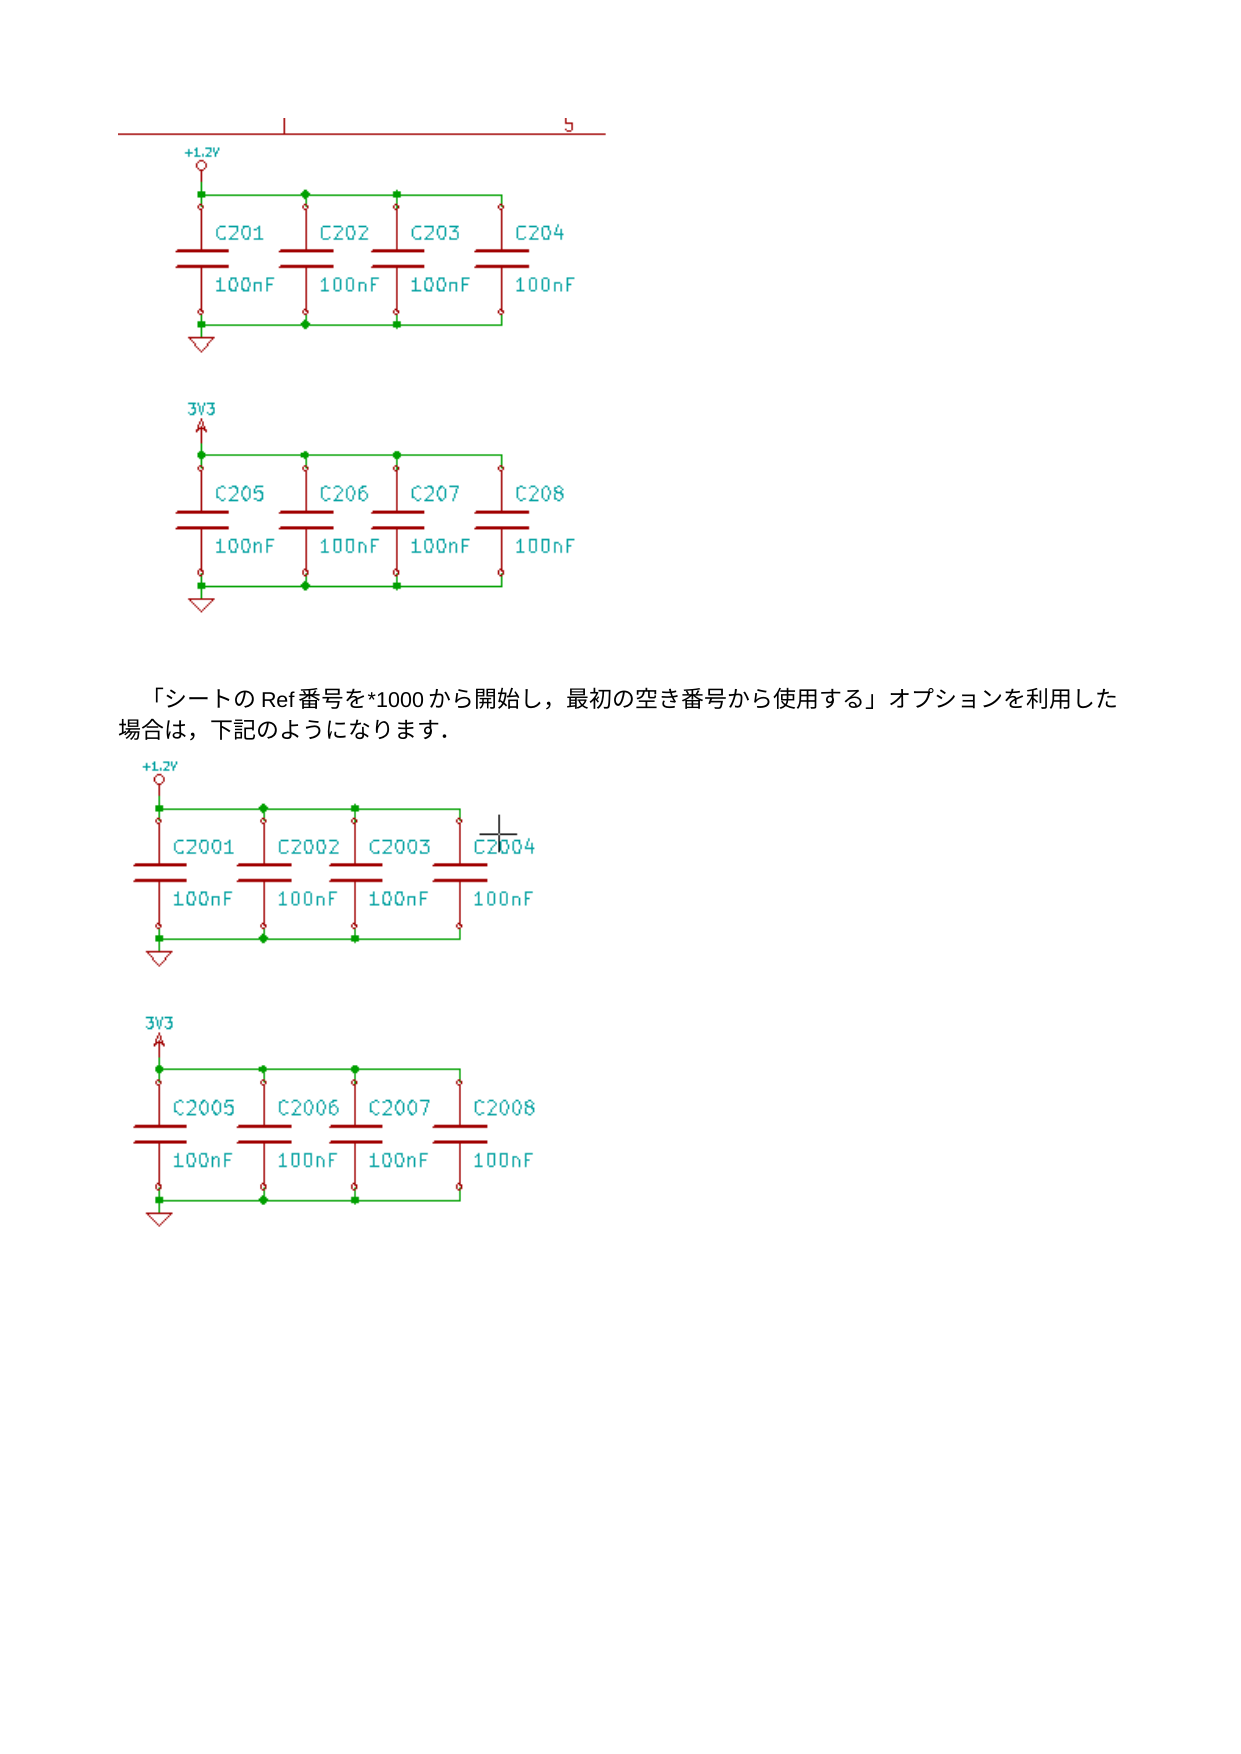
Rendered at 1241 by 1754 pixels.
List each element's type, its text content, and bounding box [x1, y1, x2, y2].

text 「シートのRef番号を*1000から開始し，最初の空き番号から使用する」オプションを利用した場合は，下記のようになります． [118, 683, 1122, 745]
picture [118, 118, 606, 633]
picture [118, 757, 554, 1241]
